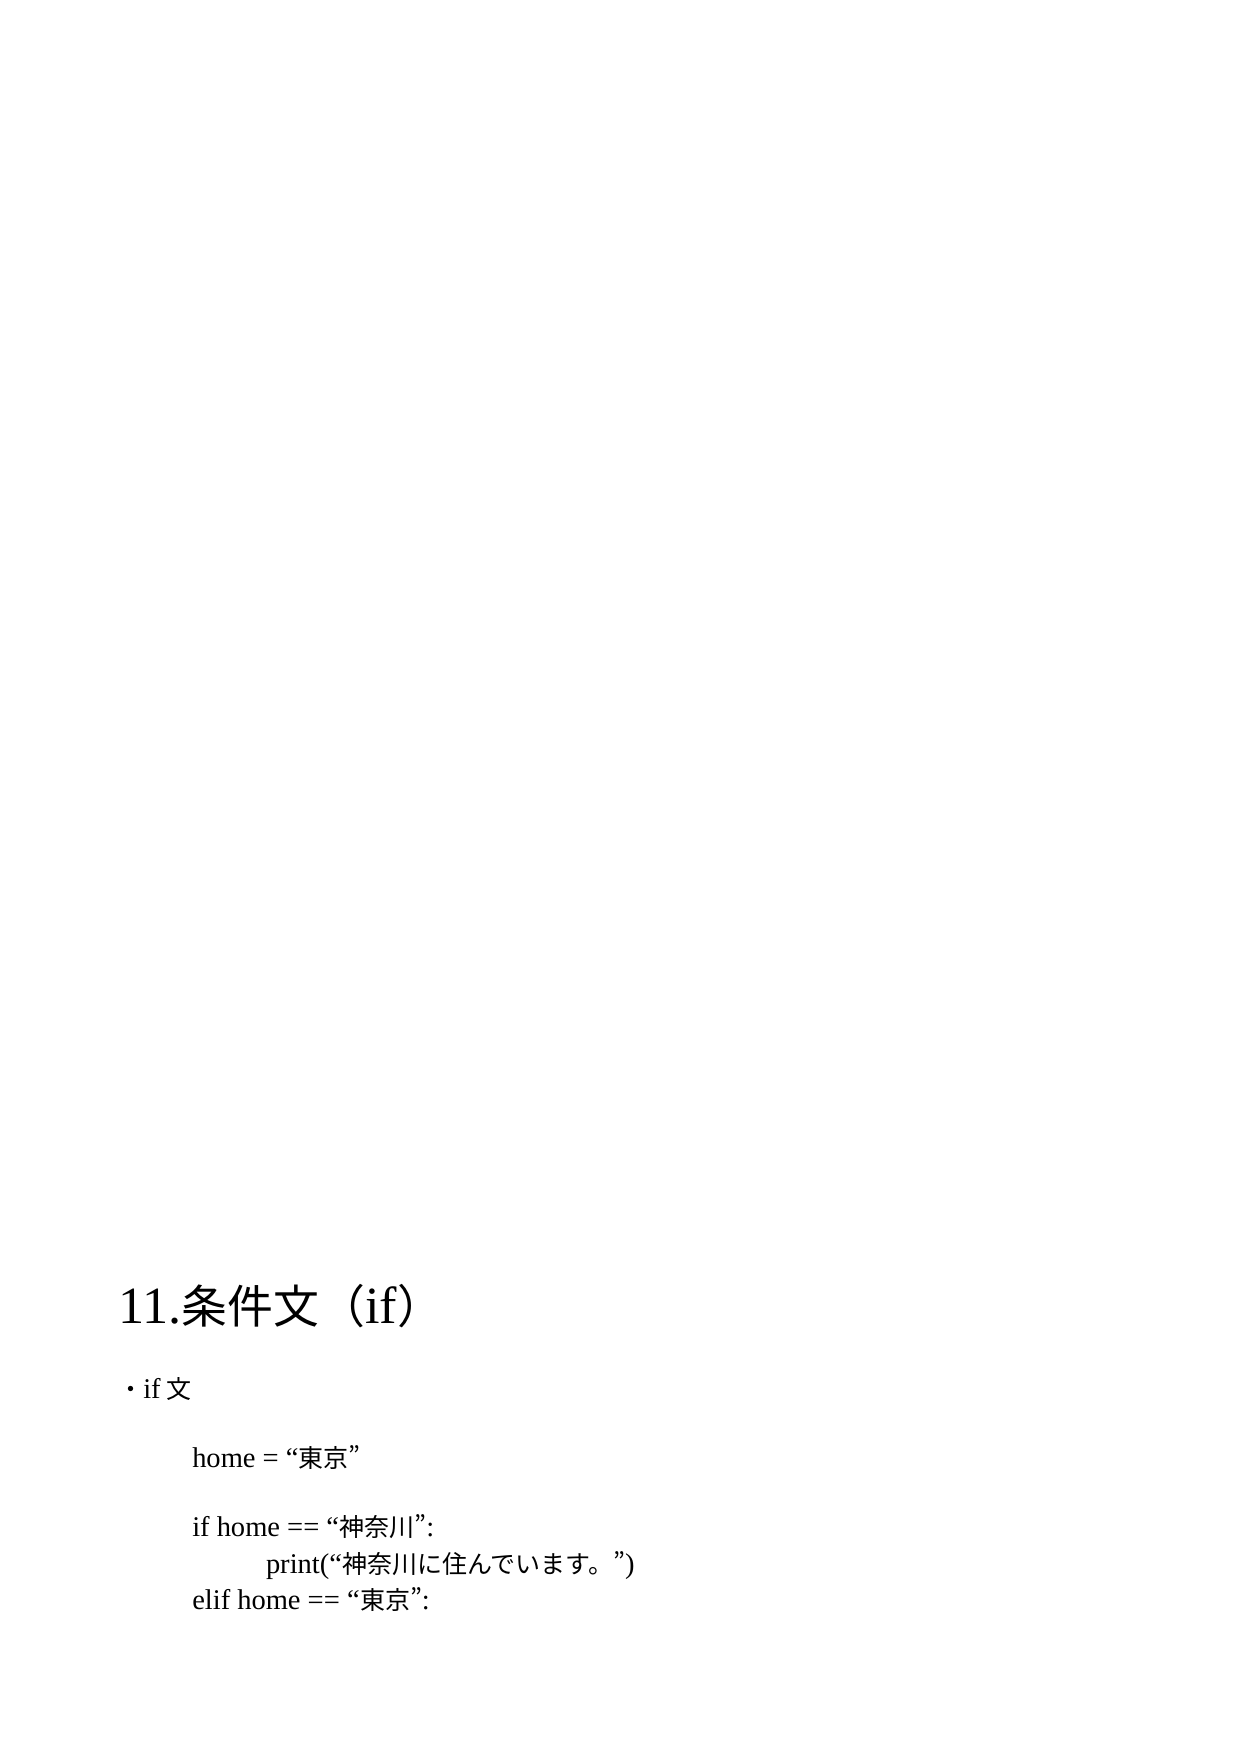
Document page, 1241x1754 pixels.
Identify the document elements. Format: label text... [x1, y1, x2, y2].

text elif home == “東京”: [118, 1580, 1122, 1617]
text ・if文 [118, 1369, 1122, 1406]
text home = “東京” [118, 1439, 1122, 1475]
text if home == “神奈川”: [118, 1508, 1122, 1544]
text print(“神奈川に住んでいます。”) [118, 1544, 1122, 1580]
text 11.条件文（if） [118, 1270, 1122, 1337]
